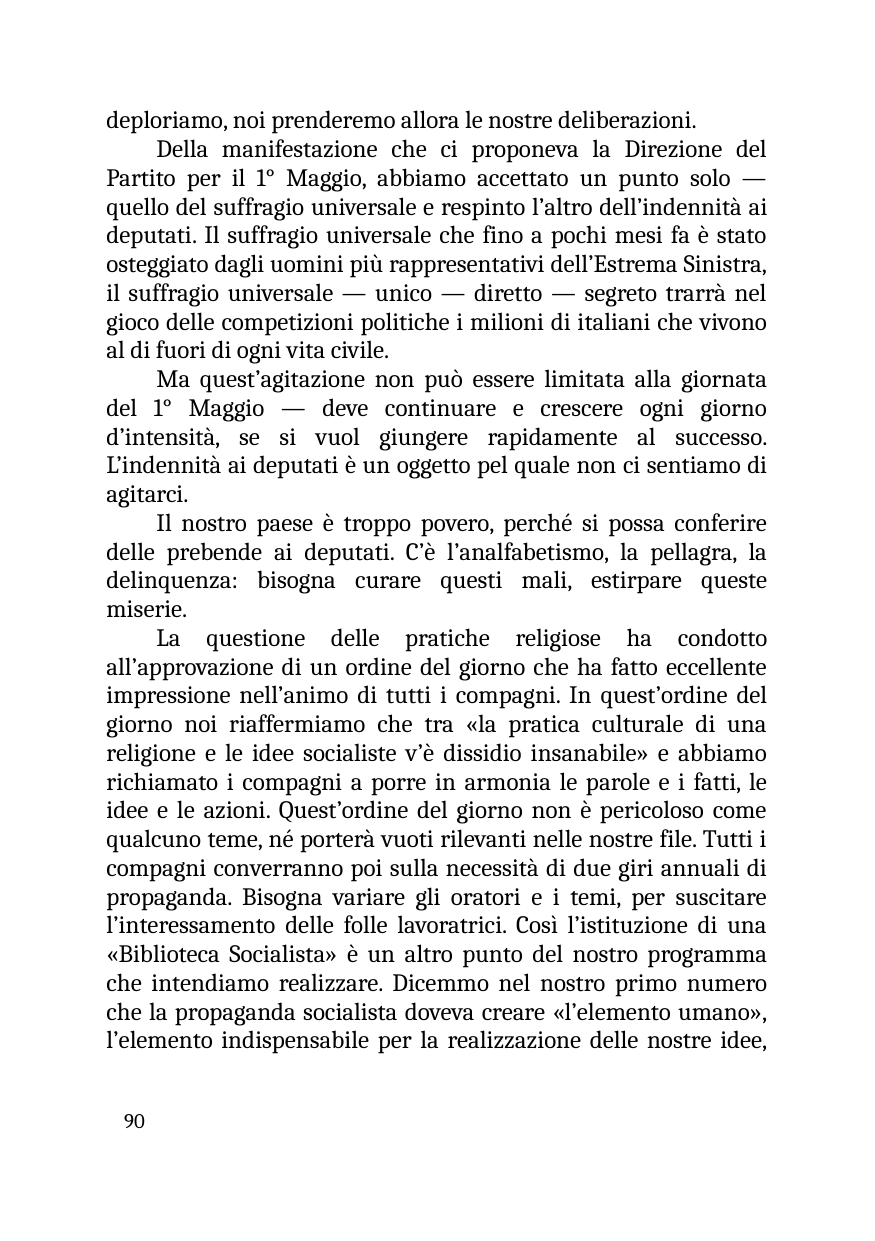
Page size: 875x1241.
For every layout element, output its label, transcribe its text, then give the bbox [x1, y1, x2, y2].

text Il nostro paese è troppo povero, perché si possa conferire delle prebende ai deputati. C’è l’analfabetismo, la pellagra, la delinquenza: bisogna curare questi mali, estirpare queste miserie. [106, 509, 768, 624]
text Ma quest’agitazione non può essere limitata alla giornata del 1° Maggio — deve continuare e crescere ogni giorno d’intensità, se si vuol giungere rapidamente al successo. L’indennità ai deputati è un oggetto pel quale non ci sentiamo di agitarci. [106, 365, 768, 509]
text Della manifestazione che ci proponeva la Direzione del Partito per il 1° Maggio, abbiamo accettato un punto solo — quello del suffragio universale e respinto l’altro dell’indennità ai deputati. Il suffragio universale che fino a pochi mesi fa è stato osteggiato dagli uomini più rappresentativi dell’Estrema Sinistra, il suffragio universale — unico — diretto — segreto trarrà nel gioco delle competizioni politiche i milioni di italiani che vivono al di fuori di ogni vita civile. [106, 135, 768, 365]
text La questione delle pratiche religiose ha condotto all’approvazione di un ordine del giorno che ha fatto eccellente impressione nell’animo di tutti i compagni. In quest’ordine del giorno noi riaffermiamo che tra «la pratica culturale di una religione e le idee socialiste v’è dissidio insanabile» e abbiamo richiamato i compagni a porre in armonia le parole e i fatti, le idee e le azioni. Quest’ordine del giorno non è pericoloso come qualcuno teme, né porterà vuoti rilevanti nelle nostre file. Tutti i compagni converranno poi sulla necessità di due giri annuali di propaganda. Bisogna variare gli oratori e i temi, per suscitare l’interessamento delle folle lavoratrici. Così l’istituzione di una «Biblioteca Socialista» è un altro punto del nostro programma che intendiamo realizzare. Dicemmo nel nostro primo numero che la propaganda socialista doveva creare «l’elemento umano», l’elemento indispensabile per la realizzazione delle nostre idee, [106, 624, 768, 1055]
text deploriamo, noi prenderemo allora le nostre deliberazioni. [106, 106, 768, 135]
